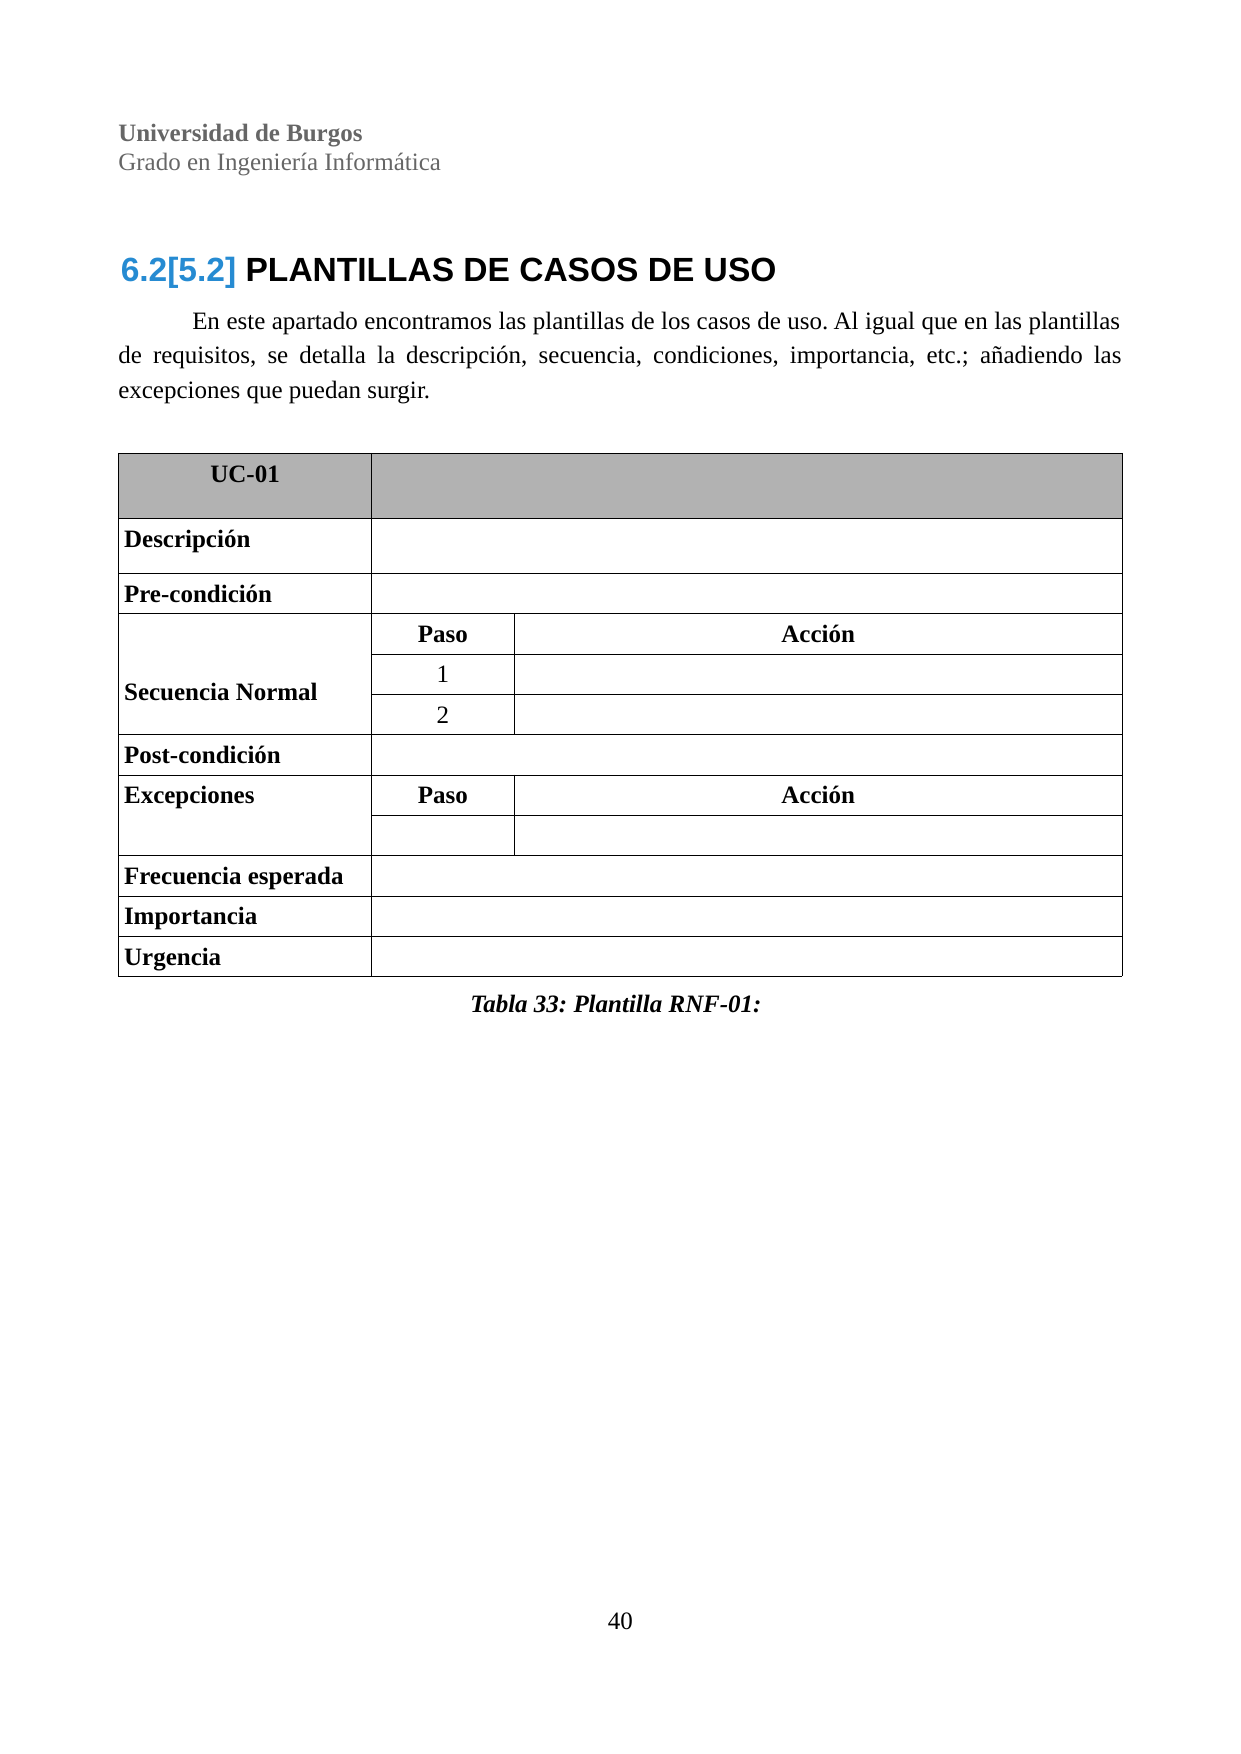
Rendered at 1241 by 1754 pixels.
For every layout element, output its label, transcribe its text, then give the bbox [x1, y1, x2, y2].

table_cell [372, 574, 1122, 613]
table_cell [372, 519, 1122, 573]
table_cell Acción [515, 776, 1122, 815]
table_cell [372, 897, 1122, 936]
table_cell Importancia [119, 897, 371, 936]
table_cell Secuencia Normal [119, 614, 371, 734]
table_cell [515, 695, 1122, 734]
table_header UC-01 [119, 454, 371, 518]
table_header [372, 454, 1122, 518]
table_cell [372, 816, 514, 855]
subtitle PLANTILLAS DE CASOS DE USO [121, 234, 1122, 294]
table_cell Paso [372, 614, 514, 654]
text Tabla 33: Plantilla RNF-01: [118, 989, 1122, 1017]
table_cell Urgencia [119, 937, 371, 976]
table_cell [372, 735, 1122, 774]
table_cell [372, 856, 1122, 896]
table_cell [372, 937, 1122, 976]
table_cell Excepciones [119, 776, 371, 855]
text En este apartado encontramos las plantillas de los casos de uso. Al igual que en las plantillas de requisitos, se detalla la descripción, secuencia, condiciones, importancia, etc.; añadiendo las excepciones que puedan surgir. [118, 306, 1122, 404]
table_cell [515, 816, 1122, 855]
table_cell [515, 655, 1122, 694]
table_cell Frecuencia esperada [119, 856, 371, 896]
table_cell Descripción [119, 519, 371, 573]
table_cell Acción [515, 614, 1122, 654]
table_cell Pre-condición [119, 574, 371, 613]
table_cell Paso [372, 776, 514, 815]
table_cell Post-condición [119, 735, 371, 774]
table_cell 2 [372, 695, 514, 734]
table_cell 1 [372, 655, 514, 694]
